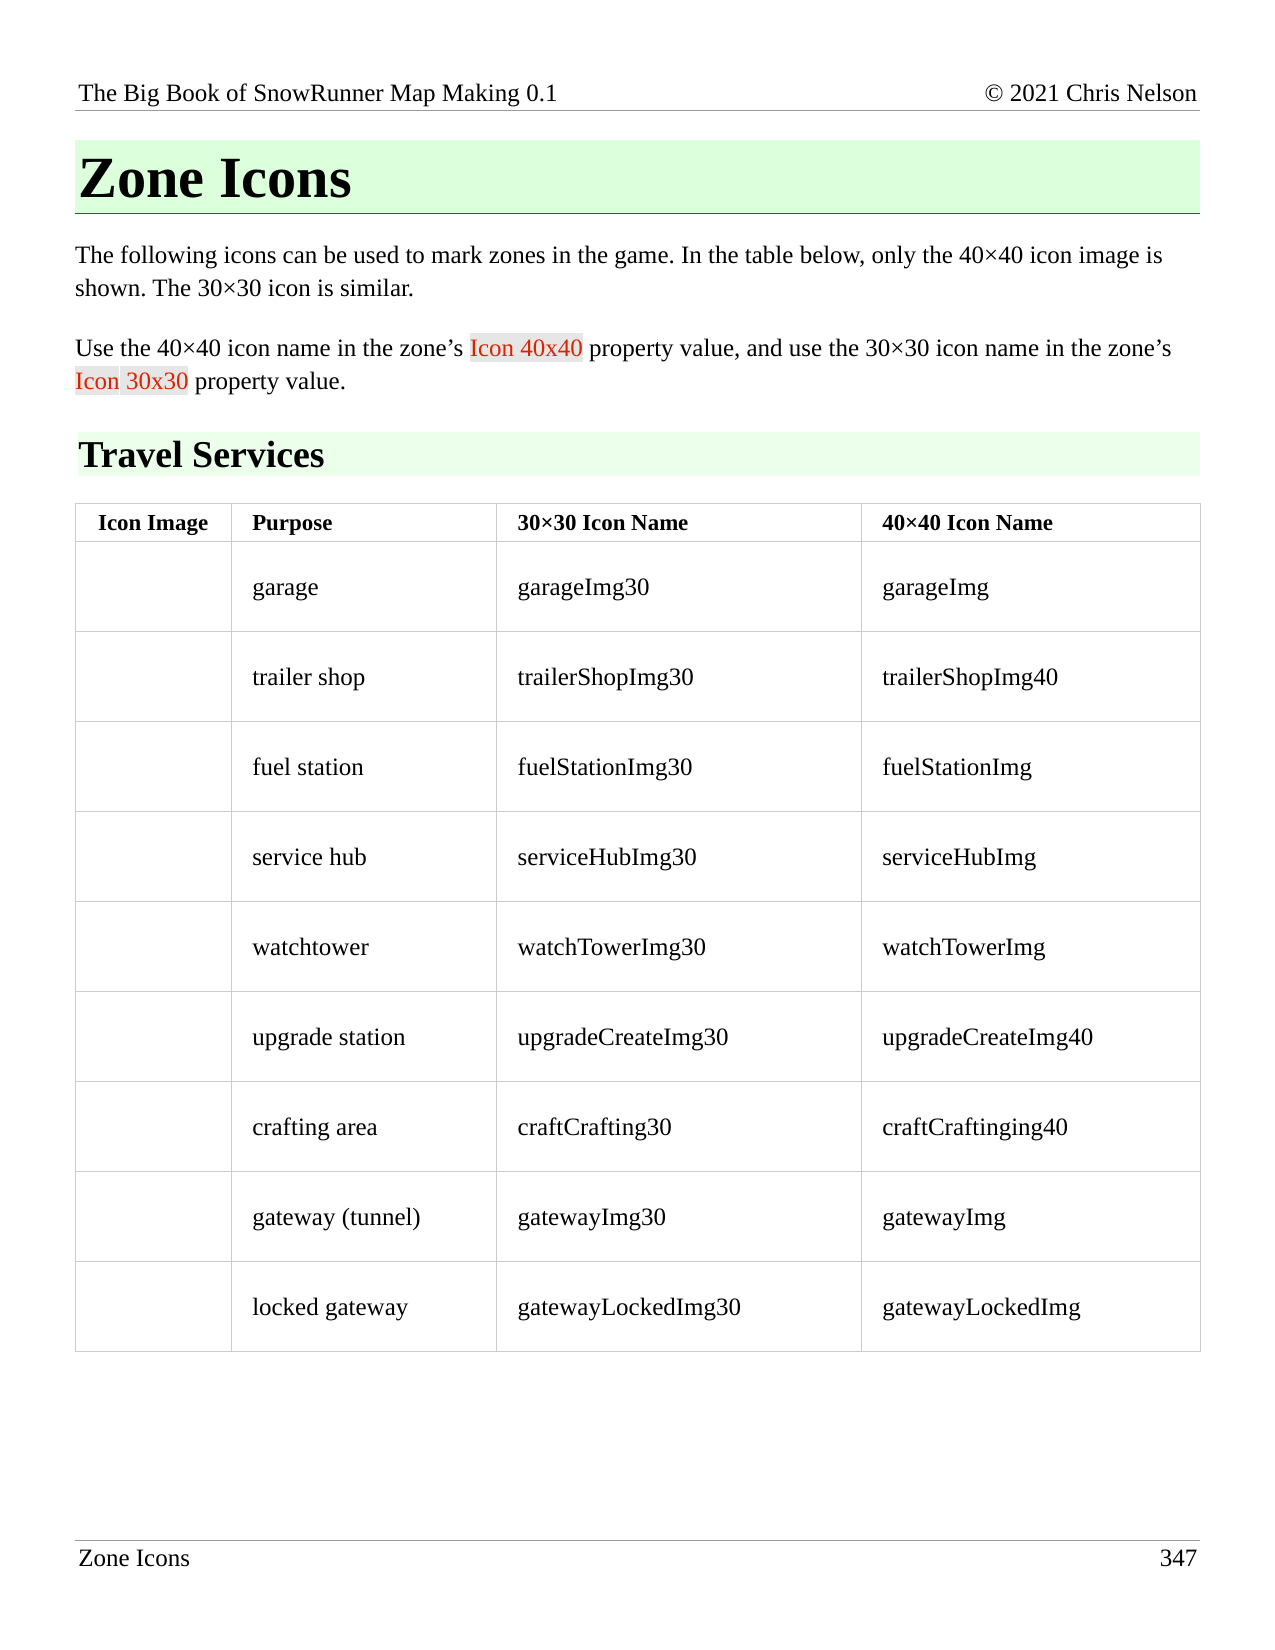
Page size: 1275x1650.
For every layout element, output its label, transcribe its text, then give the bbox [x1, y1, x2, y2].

table_cell [76, 632, 231, 721]
table_cell serviceHubImg [862, 812, 1200, 901]
subtitle Travel Services [78, 432, 1200, 476]
table_cell fuelStationImg30 [497, 722, 861, 811]
table_header 40×40 Icon Name [862, 504, 1200, 541]
table_cell [76, 542, 231, 631]
table_cell fuelStationImg [862, 722, 1200, 811]
table_cell gatewayLockedImg30 [497, 1262, 861, 1351]
table_cell [76, 812, 231, 901]
table_cell watchTowerImg [862, 902, 1200, 991]
table_header Icon Image [76, 504, 231, 541]
table_cell fuel station [232, 722, 496, 811]
table_cell [76, 722, 231, 811]
table_cell garageImg [862, 542, 1200, 631]
table_cell serviceHubImg30 [497, 812, 861, 901]
table_cell gateway (tunnel) [232, 1172, 496, 1261]
table_cell craftCraftinging40 [862, 1082, 1200, 1171]
table_cell [76, 902, 231, 991]
table_cell [76, 992, 231, 1081]
table_cell watchtower [232, 902, 496, 991]
table_cell service hub [232, 812, 496, 901]
table_cell gatewayImg30 [497, 1172, 861, 1261]
table_header 30×30 Icon Name [497, 504, 861, 541]
table_cell trailerShopImg40 [862, 632, 1200, 721]
table_cell trailer shop [232, 632, 496, 721]
table_cell [76, 1262, 231, 1351]
text The following icons can be used to mark zones in the game. In the table below, only the 40×40 icon image is shown. The 30×30 icon is similar. [75, 240, 1200, 302]
table_cell trailerShopImg30 [497, 632, 861, 721]
text Use the 40×40 icon name in the zone’s Icon 40x40 property value, and use the 30×30 icon name in the zone’s Icon 30x30 property value. [75, 333, 1200, 395]
table_cell garageImg30 [497, 542, 861, 631]
table_cell upgradeCreateImg40 [862, 992, 1200, 1081]
table_cell crafting area [232, 1082, 496, 1171]
table_header Purpose [232, 504, 496, 541]
table_cell garage [232, 542, 496, 631]
table_cell upgradeCreateImg30 [497, 992, 861, 1081]
table_cell upgrade station [232, 992, 496, 1081]
table_cell gatewayImg [862, 1172, 1200, 1261]
subtitle Zone Icons [75, 140, 1200, 213]
table_cell craftCrafting30 [497, 1082, 861, 1171]
table_cell gatewayLockedImg [862, 1262, 1200, 1351]
table_cell [76, 1172, 231, 1261]
table_cell watchTowerImg30 [497, 902, 861, 991]
table_cell locked gateway [232, 1262, 496, 1351]
table_cell [76, 1082, 231, 1171]
